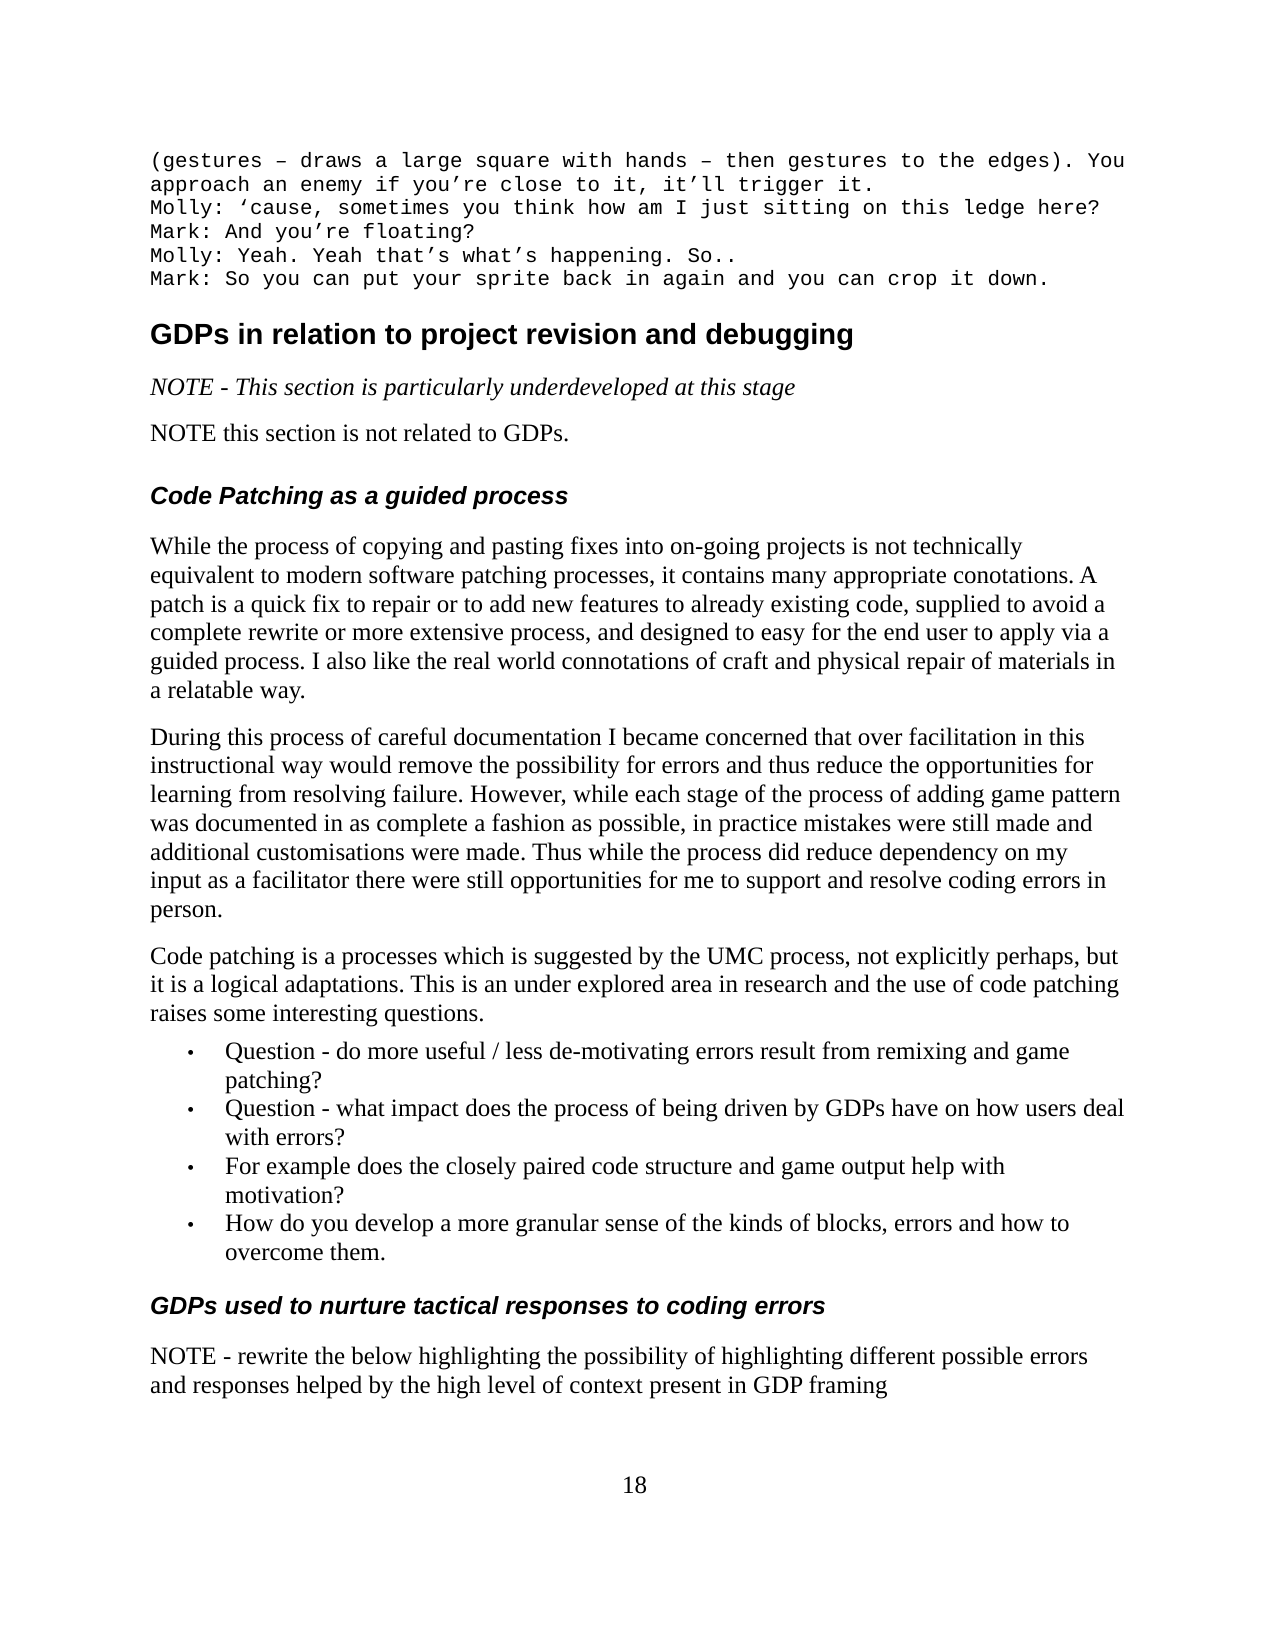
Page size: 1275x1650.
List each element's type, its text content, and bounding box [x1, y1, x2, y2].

text Mark: And you’re floating? [150, 221, 1125, 244]
list Question - do more useful / less de-motivating errors result from remixing and game patching? [187, 1036, 1125, 1093]
text While the process of copying and pasting fixes into on-going projects is not technically equivalent to modern software patching processes, it contains many appropriate conotations. A patch is a quick fix to repair or to add new features to already existing code, supplied to avoid a complete rewrite or more extensive process, and designed to easy for the end user to apply via a guided process. I also like the real world connotations of craft and physical repair of materials in a relatable way. [150, 531, 1125, 704]
list Question - what impact does the process of being driven by GDPs have on how users deal with errors? [187, 1093, 1125, 1151]
text Molly: ‘cause, sometimes you think how am I just sitting on this ledge here? [150, 197, 1125, 221]
text Mark: So you can put your sprite back in again and you can crop it down. [150, 268, 1125, 292]
text (gestures – draws a large square with hands – then gestures to the edges). You approach an enemy if you’re close to it, it’ll trigger it. [150, 150, 1125, 197]
list For example does the closely paired code structure and game output help with motivation? [187, 1151, 1125, 1208]
text NOTE - rewrite the below highlighting the possibility of highlighting different possible errors and responses helped by the high level of context present in GDP framing [150, 1341, 1125, 1398]
list How do you develop a more granular sense of the kinds of blocks, errors and how to overcome them. [187, 1208, 1125, 1266]
text Molly: Yeah. Yeah that’s what’s happening. So.. [150, 244, 1125, 268]
subtitle GDPs used to nurture tactical responses to coding errors [150, 1291, 1125, 1319]
text Code patching is a processes which is suggested by the UMC process, not explicitly perhaps, but it is a logical adaptations. This is an under explored area in research and the use of code patching raises some interesting questions. [150, 941, 1125, 1027]
subtitle Code Patching as a guided process [150, 481, 1125, 510]
text During this process of careful documentation I became concerned that over facilitation in this instructional way would remove the possibility for errors and thus reduce the opportunities for learning from resolving failure. However, while each stage of the process of adding game pattern was documented in as complete a fashion as possible, in practice mistakes were still made and additional customisations were made. Thus while the process did reduce dependency on my input as a facilitator there were still opportunities for me to support and resolve coding errors in person. [150, 722, 1125, 923]
text NOTE this section is not related to GDPs. [150, 418, 1125, 447]
subtitle GDPs in relation to project revision and debugging [150, 317, 1125, 350]
text NOTE - This section is particularly underdeveloped at this stage [150, 372, 1125, 401]
